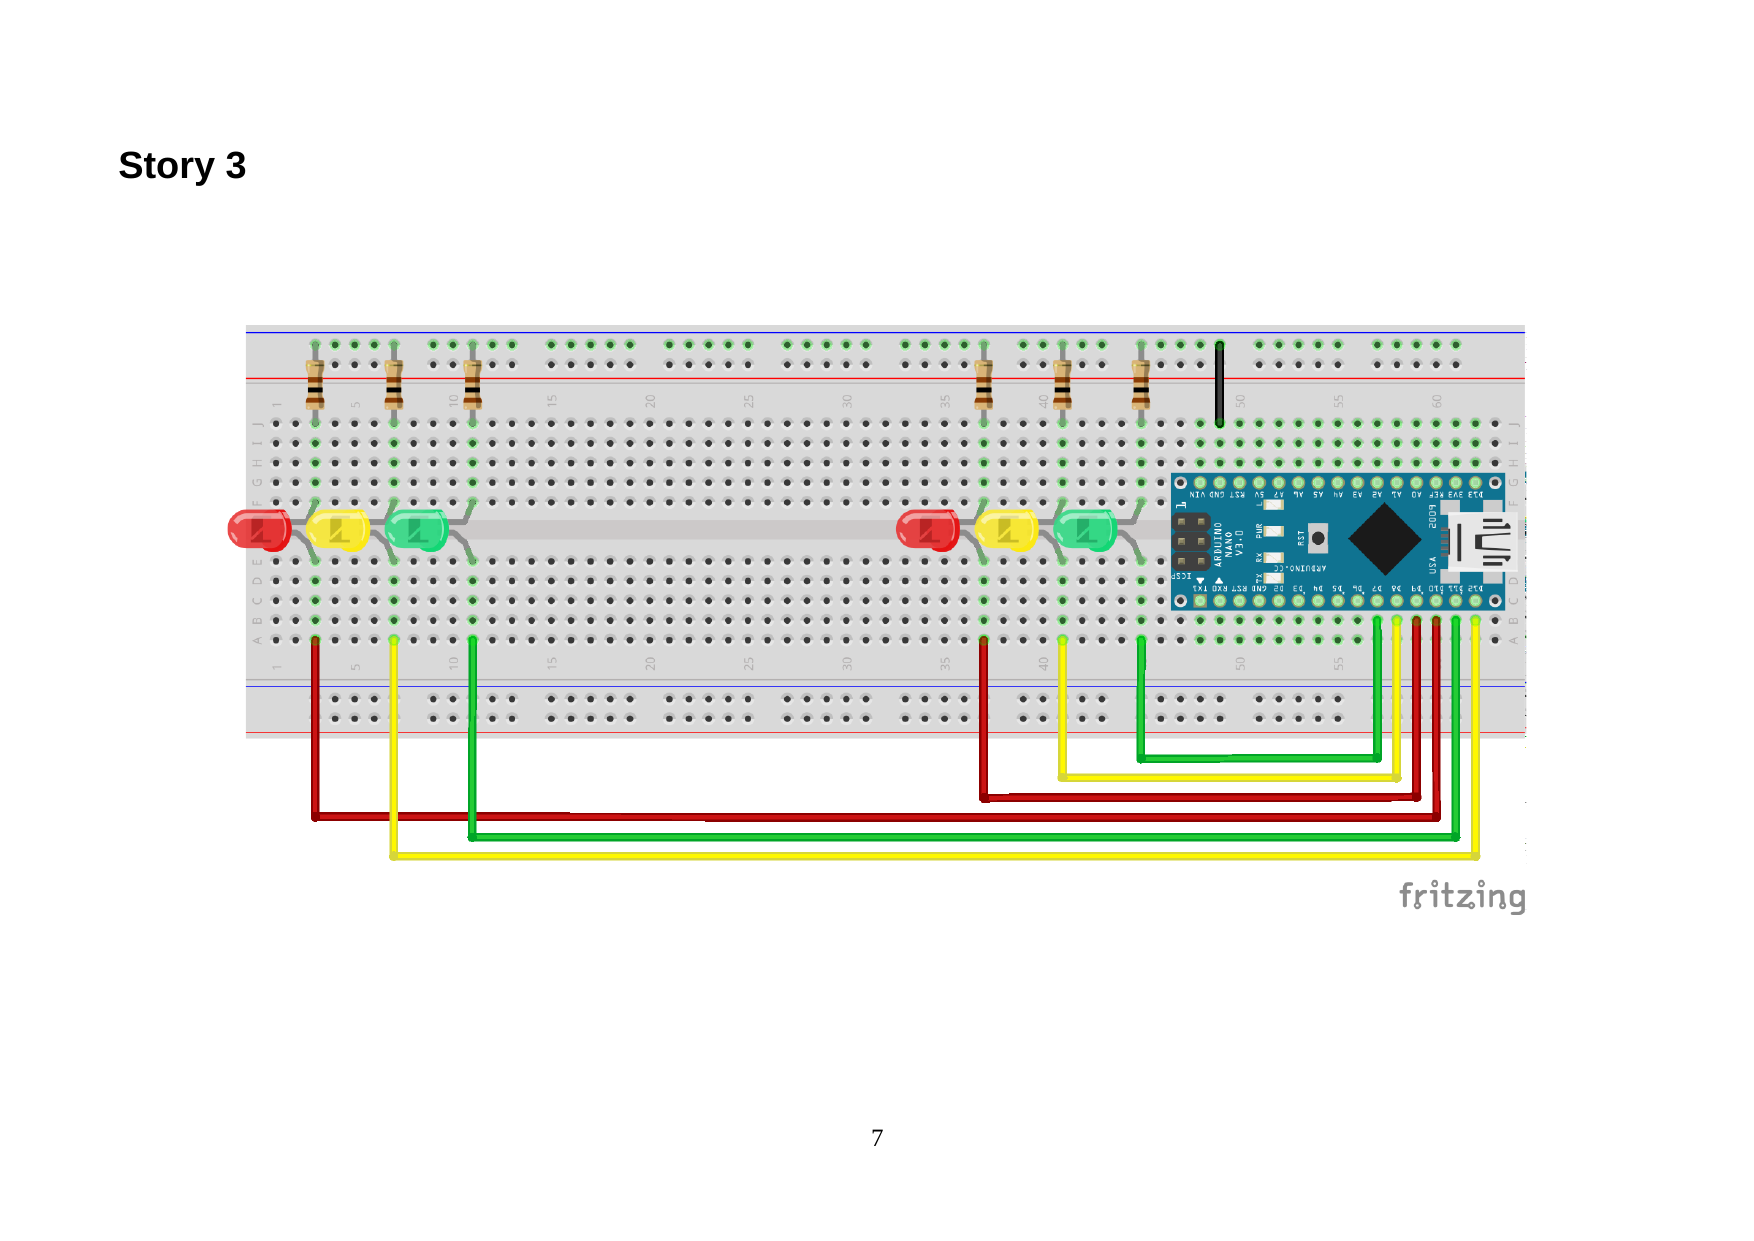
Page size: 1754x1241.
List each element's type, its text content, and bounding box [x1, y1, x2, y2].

picture [227, 325, 1527, 915]
subtitle Story 3 [118, 143, 1636, 187]
